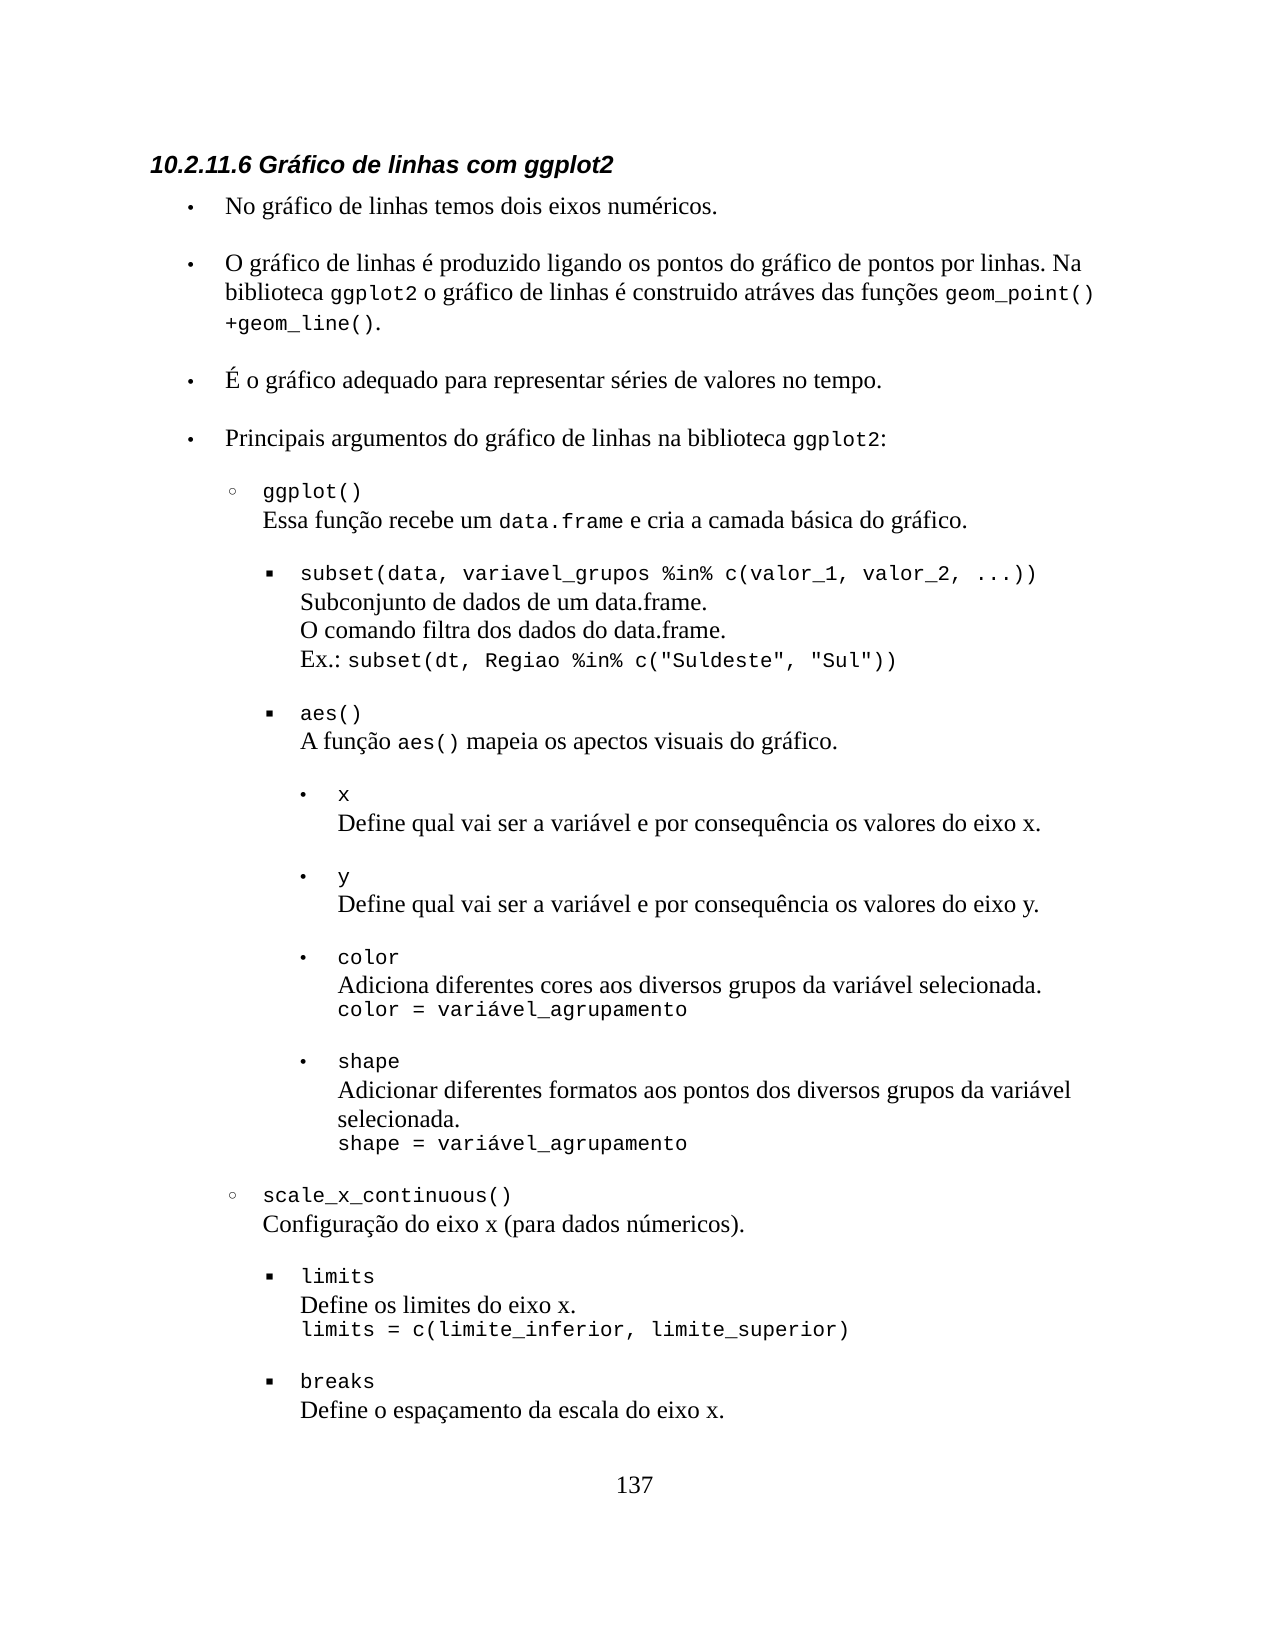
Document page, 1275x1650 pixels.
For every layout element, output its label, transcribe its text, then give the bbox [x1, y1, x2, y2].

list subset(data, variavel_grupos %in% c(valor_1, valor_2, ...)) Subconjunto de dados de um data.frame. O comando filtra dos dados do data.frame. Ex.: subset(dt, Regiao %in% c("Suldeste", "Sul")) [262, 563, 1125, 702]
subtitle 10.2.11.6 Gráfico de linhas com ggplot2 [150, 150, 1125, 178]
list ggplot() Essa função recebe um data.frame e cria a camada básica do gráfico. [225, 481, 1125, 563]
list O gráfico de linhas é produzido ligando os pontos do gráfico de pontos por linhas. Na biblioteca ggplot2 o gráfico de linhas é construido atráves das funções geom_point()+geom_line(). [187, 248, 1125, 365]
list Principais argumentos do gráfico de linhas na biblioteca ggplot2: [187, 423, 1125, 481]
list shape Adicionar diferentes formatos aos pontos dos diversos grupos da variável selecionada. shape = variável_agrupamento [300, 1052, 1125, 1185]
list limits Define os limites do eixo x. limits = c(limite_inferior, limite_superior) [262, 1266, 1125, 1371]
list É o gráfico adequado para representar séries de valores no tempo. [187, 365, 1125, 423]
list scale_x_continuous() Configuração do eixo x (para dados númericos). [225, 1185, 1125, 1266]
list color Adiciona diferentes cores aos diversos grupos da variável selecionada. color = variável_agrupamento [300, 947, 1125, 1052]
list x Define qual vai ser a variável e por consequência os valores do eixo x. [300, 784, 1125, 866]
list breaks Define o espaçamento da escala do eixo x. [262, 1371, 1125, 1423]
list aes() A função aes() mapeia os apectos visuais do gráfico. [262, 702, 1125, 784]
list No gráfico de linhas temos dois eixos numéricos. [187, 191, 1125, 248]
list y Define qual vai ser a variável e por consequência os valores do eixo y. [300, 866, 1125, 947]
